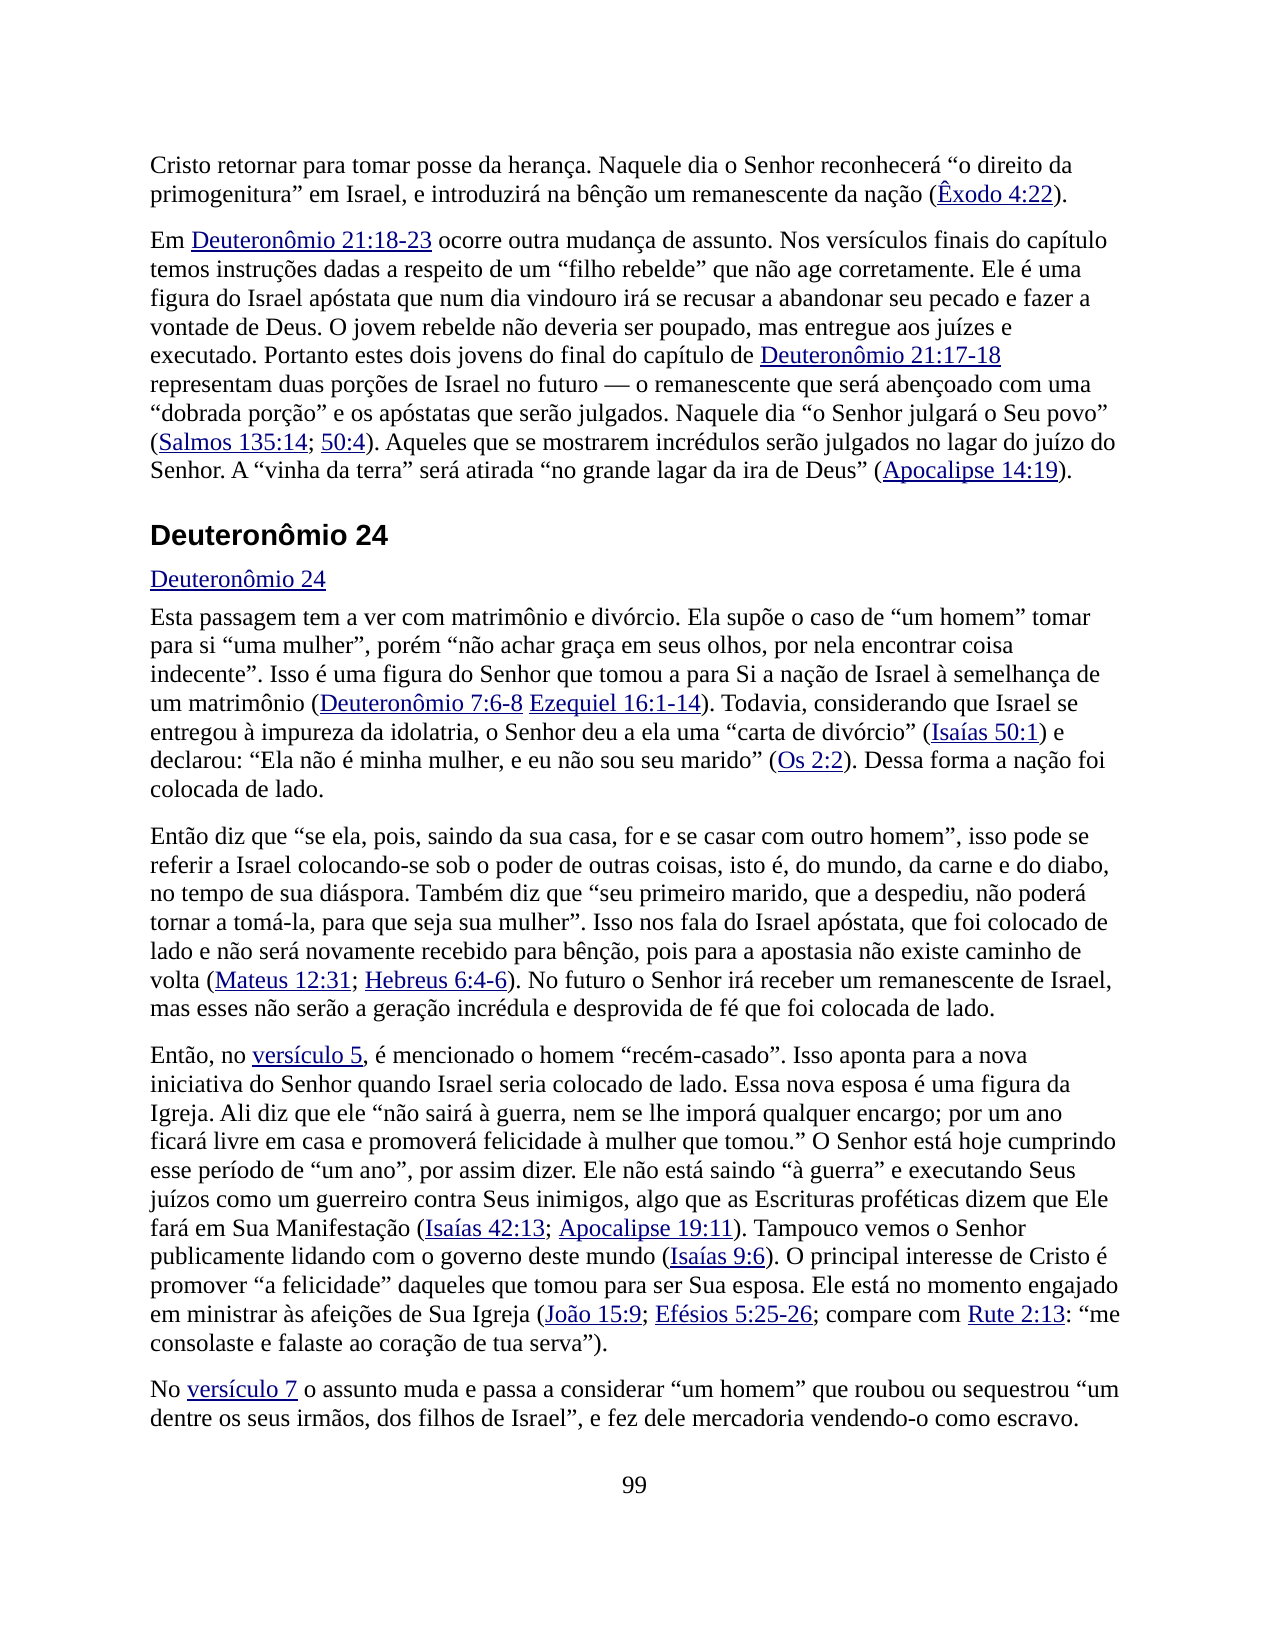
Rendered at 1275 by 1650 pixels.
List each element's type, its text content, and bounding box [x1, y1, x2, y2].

text Então, no versículo 5, é mencionado o homem “recém-casado”. Isso aponta para a nova iniciativa do Senhor quando Israel seria colocado de lado. Essa nova esposa é uma figura da Igreja. Ali diz que ele “não sairá à guerra, nem se lhe imporá qualquer encargo; por um ano ficará livre em casa e promoverá felicidade à mulher que tomou.” O Senhor está hoje cumprindo esse período de “um ano”, por assim dizer. Ele não está saindo “à guerra” e executando Seus juízos como um guerreiro contra Seus inimigos, algo que as Escrituras proféticas dizem que Ele fará em Sua Manifestação (Isaías 42:13; Apocalipse 19:11). Tampouco vemos o Senhor publicamente lidando com o governo deste mundo (Isaías 9:6). O principal interesse de Cristo é promover “a felicidade” daqueles que tomou para ser Sua esposa. Ele está no momento engajado em ministrar às afeições de Sua Igreja (João 15:9; Efésios 5:25-26; compare com Rute 2:13: “me consolaste e falaste ao coração de tua serva”). [150, 1040, 1125, 1356]
text Esta passagem tem a ver com matrimônio e divórcio. Ela supõe o caso de “um homem” tomar para si “uma mulher”, porém “não achar graça em seus olhos, por nela encontrar coisa indecente”. Isso é uma figura do Senhor que tomou a para Si a nação de Israel à semelhança de um matrimônio (Deuteronômio 7:6-8 Ezequiel 16:1-14). Todavia, considerando que Israel se entregou à impureza da idolatria, o Senhor deu a ela uma “carta de divórcio” (Isaías 50:1) e declarou: “Ela não é minha mulher, e eu não sou seu marido” (Os 2:2). Dessa forma a nação foi colocada de lado. [150, 602, 1125, 803]
text Então diz que “se ela, pois, saindo da sua casa, for e se casar com outro homem”, isso pode se referir a Israel colocando-se sob o poder de outras coisas, isto é, do mundo, da carne e do diabo, no tempo de sua diáspora. Também diz que “seu primeiro marido, que a despediu, não poderá tornar a tomá-la, para que seja sua mulher”. Isso nos fala do Israel apóstata, que foi colocado de lado e não será novamente recebido para bênção, pois para a apostasia não existe caminho de volta (Mateus 12:31; Hebreus 6:4-6). No futuro o Senhor irá receber um remanescente de Israel, mas esses não serão a geração incrédula e desprovida de fé que foi colocada de lado. [150, 821, 1125, 1022]
text No versículo 7 o assunto muda e passa a considerar “um homem” que roubou ou sequestrou “um dentre os seus irmãos, dos filhos de Israel”, e fez dele mercadoria vendendo-o como escravo. [150, 1374, 1125, 1432]
text Cristo retornar para tomar posse da herança. Naquele dia o Senhor reconhecerá “o direito da primogenitura” em Israel, e introduzirá na bênção um remanescente da nação (Êxodo 4:22). [150, 150, 1125, 207]
text Deuteronômio 24 [150, 564, 1125, 593]
subtitle Deuteronômio 24 [150, 518, 1125, 552]
text Em Deuteronômio 21:18-23 ocorre outra mudança de assunto. Nos versículos finais do capítulo temos instruções dadas a respeito de um “filho rebelde” que não age corretamente. Ele é uma figura do Israel apóstata que num dia vindouro irá se recusar a abandonar seu pecado e fazer a vontade de Deus. O jovem rebelde não deveria ser poupado, mas entregue aos juízes e executado. Portanto estes dois jovens do final do capítulo de Deuteronômio 21:17-18 representam duas porções de Israel no futuro — o remanescente que será abençoado com uma “dobrada porção” e os apóstatas que serão julgados. Naquele dia “o Senhor julgará o Seu povo” (Salmos 135:14; 50:4). Aqueles que se mostrarem incrédulos serão julgados no lagar do juízo do Senhor. A “vinha da terra” será atirada “no grande lagar da ira de Deus” (Apocalipse 14:19). [150, 225, 1125, 484]
